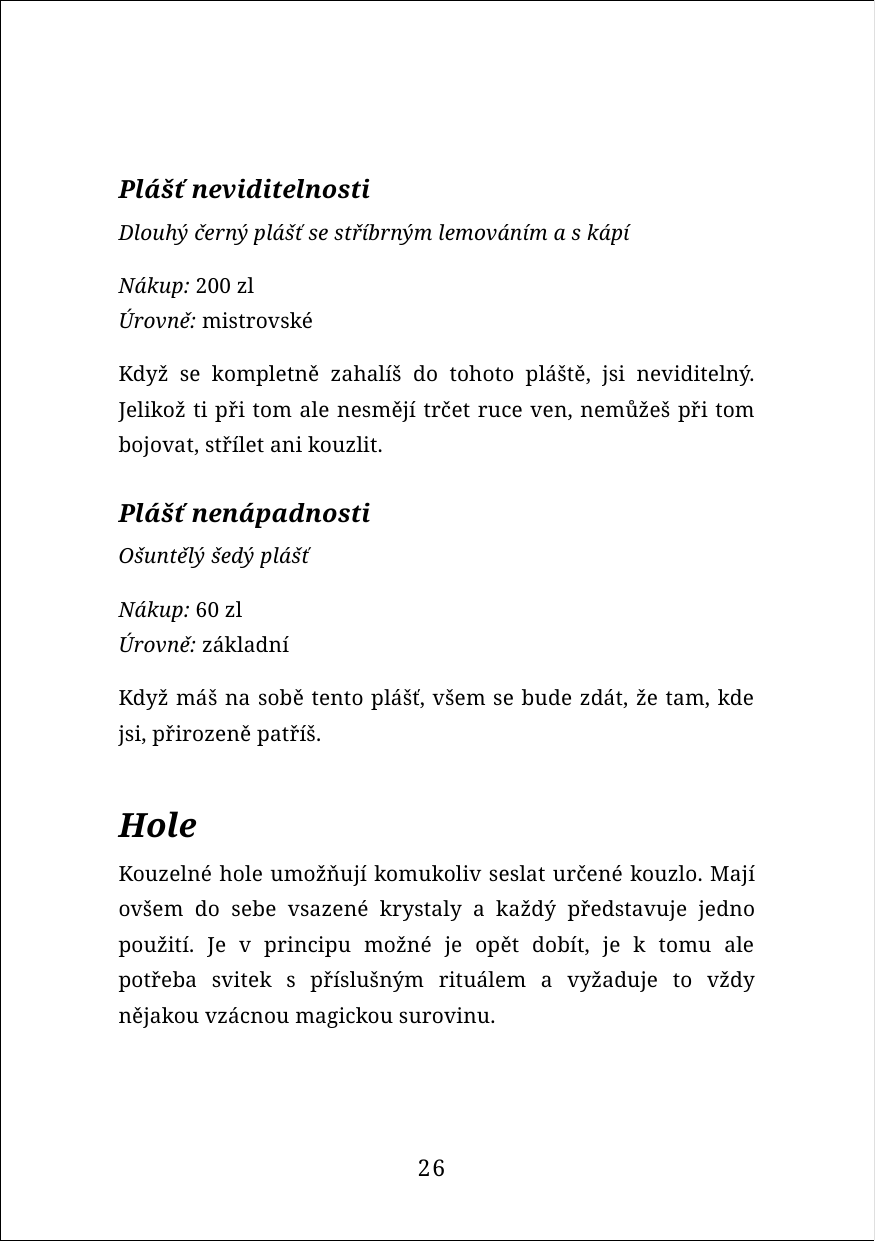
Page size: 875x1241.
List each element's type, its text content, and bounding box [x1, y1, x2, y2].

text Nákup: 60 zl Úrovně: základní [118, 595, 756, 659]
text Kouzelné hole umožňují komukoliv seslat určené kouzlo. Mají ovšem do sebe vsazené krystaly a každý představuje jedno použití. Je v principu možné je opět dobít, je k tomu ale potřeba svitek s příslušným rituálem a vyžaduje to vždy nějakou vzácnou magickou surovinu. [118, 859, 756, 1029]
subtitle Plášť neviditelnosti [118, 172, 756, 206]
text Dlouhý černý plášť se stříbrným lemováním a s kápí [118, 218, 756, 246]
text Když se kompletně zahalíš do tohoto pláště, jsi neviditelný. Jelikož ti při tom ale nesmějí trčet ruce ven, nemůžeš při tom bojovat, střílet ani kouzlit. [118, 359, 756, 459]
subtitle Hole [118, 802, 756, 847]
text Ošuntělý šedý plášť [118, 541, 756, 570]
text Nákup: 200 zl Úrovně: mistrovské [118, 271, 756, 335]
text Když máš na sobě tento plášť, všem se bude zdát, že tam, kde jsi, přirozeně patříš. [118, 683, 756, 747]
subtitle Plášť nenápadnosti [118, 496, 756, 530]
